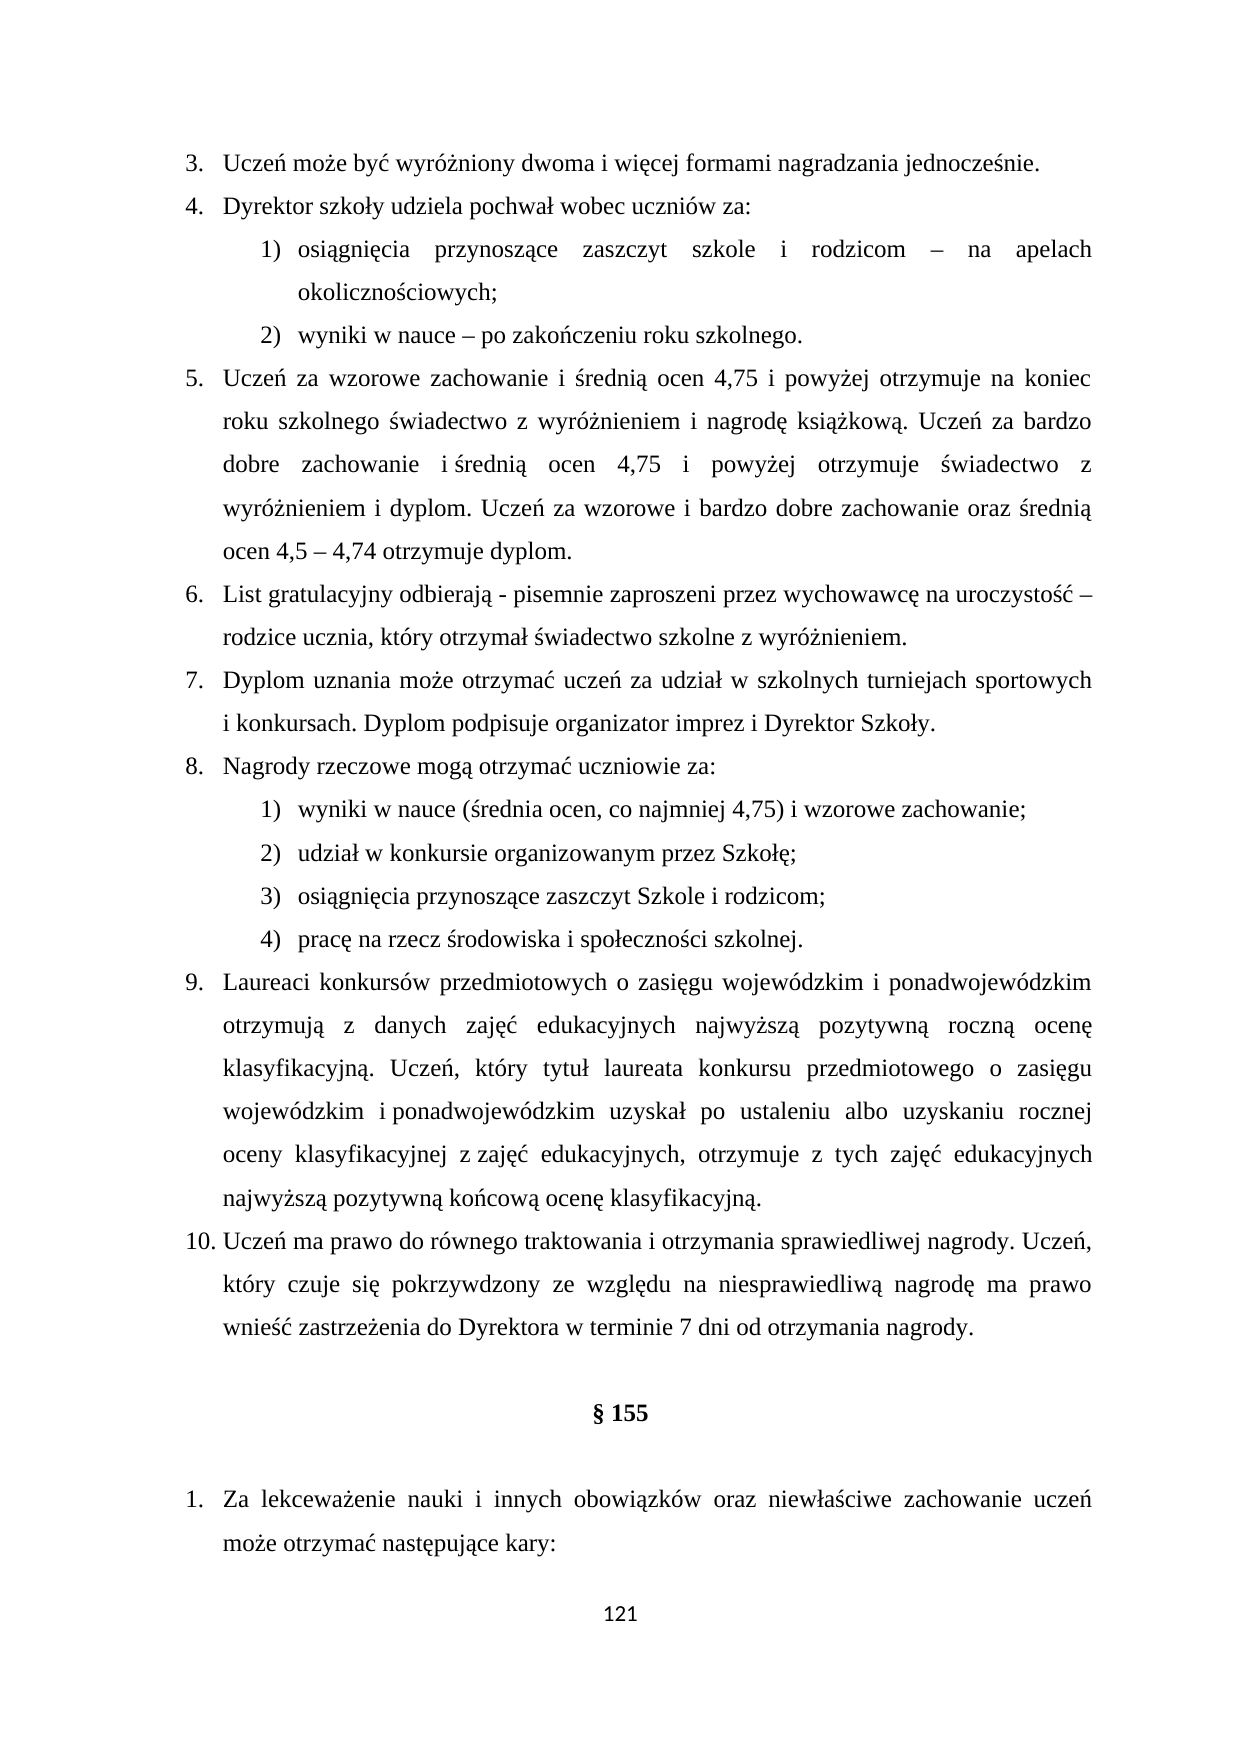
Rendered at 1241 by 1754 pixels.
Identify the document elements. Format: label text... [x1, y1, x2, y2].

list Za lekceważenie nauki i innych obowiązków oraz niewłaściwe zachowanie uczeń może otrzymać następujące kary: [185, 1484, 1093, 1556]
list Laureaci konkursów przedmiotowych o zasięgu wojewódzkim i ponadwojewódzkim otrzymują z danych zajęć edukacyjnych najwyższą pozytywną roczną ocenę klasyfikacyjną. Uczeń, który tytuł laureata konkursu przedmiotowego o zasięgu wojewódzkim i ponadwojewódzkim uzyskał po ustaleniu albo uzyskaniu rocznej oceny klasyfikacyjnej z zajęć edukacyjnych, otrzymuje z tych zajęć edukacyjnych najwyższą pozytywną końcową ocenę klasyfikacyjną. [185, 967, 1093, 1211]
list pracę na rzecz środowiska i społeczności szkolnej. [260, 924, 1093, 953]
list Uczeń może być wyróżniony dwoma i więcej formami nagradzania jednocześnie. [185, 148, 1093, 176]
text § 155 [148, 1398, 1093, 1427]
list List gratulacyjny odbierają - pisemnie zaproszeni przez wychowawcę na uroczystość – rodzice ucznia, który otrzymał świadectwo szkolne z wyróżnieniem. [185, 579, 1093, 651]
list Uczeń ma prawo do równego traktowania i otrzymania sprawiedliwej nagrody. Uczeń, który czuje się pokrzywdzony ze względu na niesprawiedliwą nagrodę ma prawo wnieść zastrzeżenia do Dyrektora w terminie 7 dni od otrzymania nagrody. [185, 1226, 1093, 1341]
list wyniki w nauce (średnia ocen, co najmniej 4,75) i wzorowe zachowanie; [260, 794, 1093, 823]
list Nagrody rzeczowe mogą otrzymać uczniowie za: [185, 751, 1093, 780]
list osiągnięcia przynoszące zaszczyt szkole i rodzicom – na apelach okolicznościowych; [260, 234, 1093, 306]
list udział w konkursie organizowanym przez Szkołę; [260, 838, 1093, 866]
list Uczeń za wzorowe zachowanie i średnią ocen 4,75 i powyżej otrzymuje na koniec roku szkolnego świadectwo z wyróżnieniem i nagrodę książkową. Uczeń za bardzo dobre zachowanie i średnią ocen 4,75 i powyżej otrzymuje świadectwo z wyróżnieniem i dyplom. Uczeń za wzorowe i bardzo dobre zachowanie oraz średnią ocen 4,5 – 4,74 otrzymuje dyplom. [185, 363, 1093, 564]
list osiągnięcia przynoszące zaszczyt Szkole i rodzicom; [260, 881, 1093, 909]
list wyniki w nauce – po zakończeniu roku szkolnego. [260, 320, 1093, 349]
list Dyplom uznania może otrzymać uczeń za udział w szkolnych turniejach sportowych i konkursach. Dyplom podpisuje organizator imprez i Dyrektor Szkoły. [185, 665, 1093, 737]
list Dyrektor szkoły udziela pochwał wobec uczniów za: [185, 191, 1093, 219]
